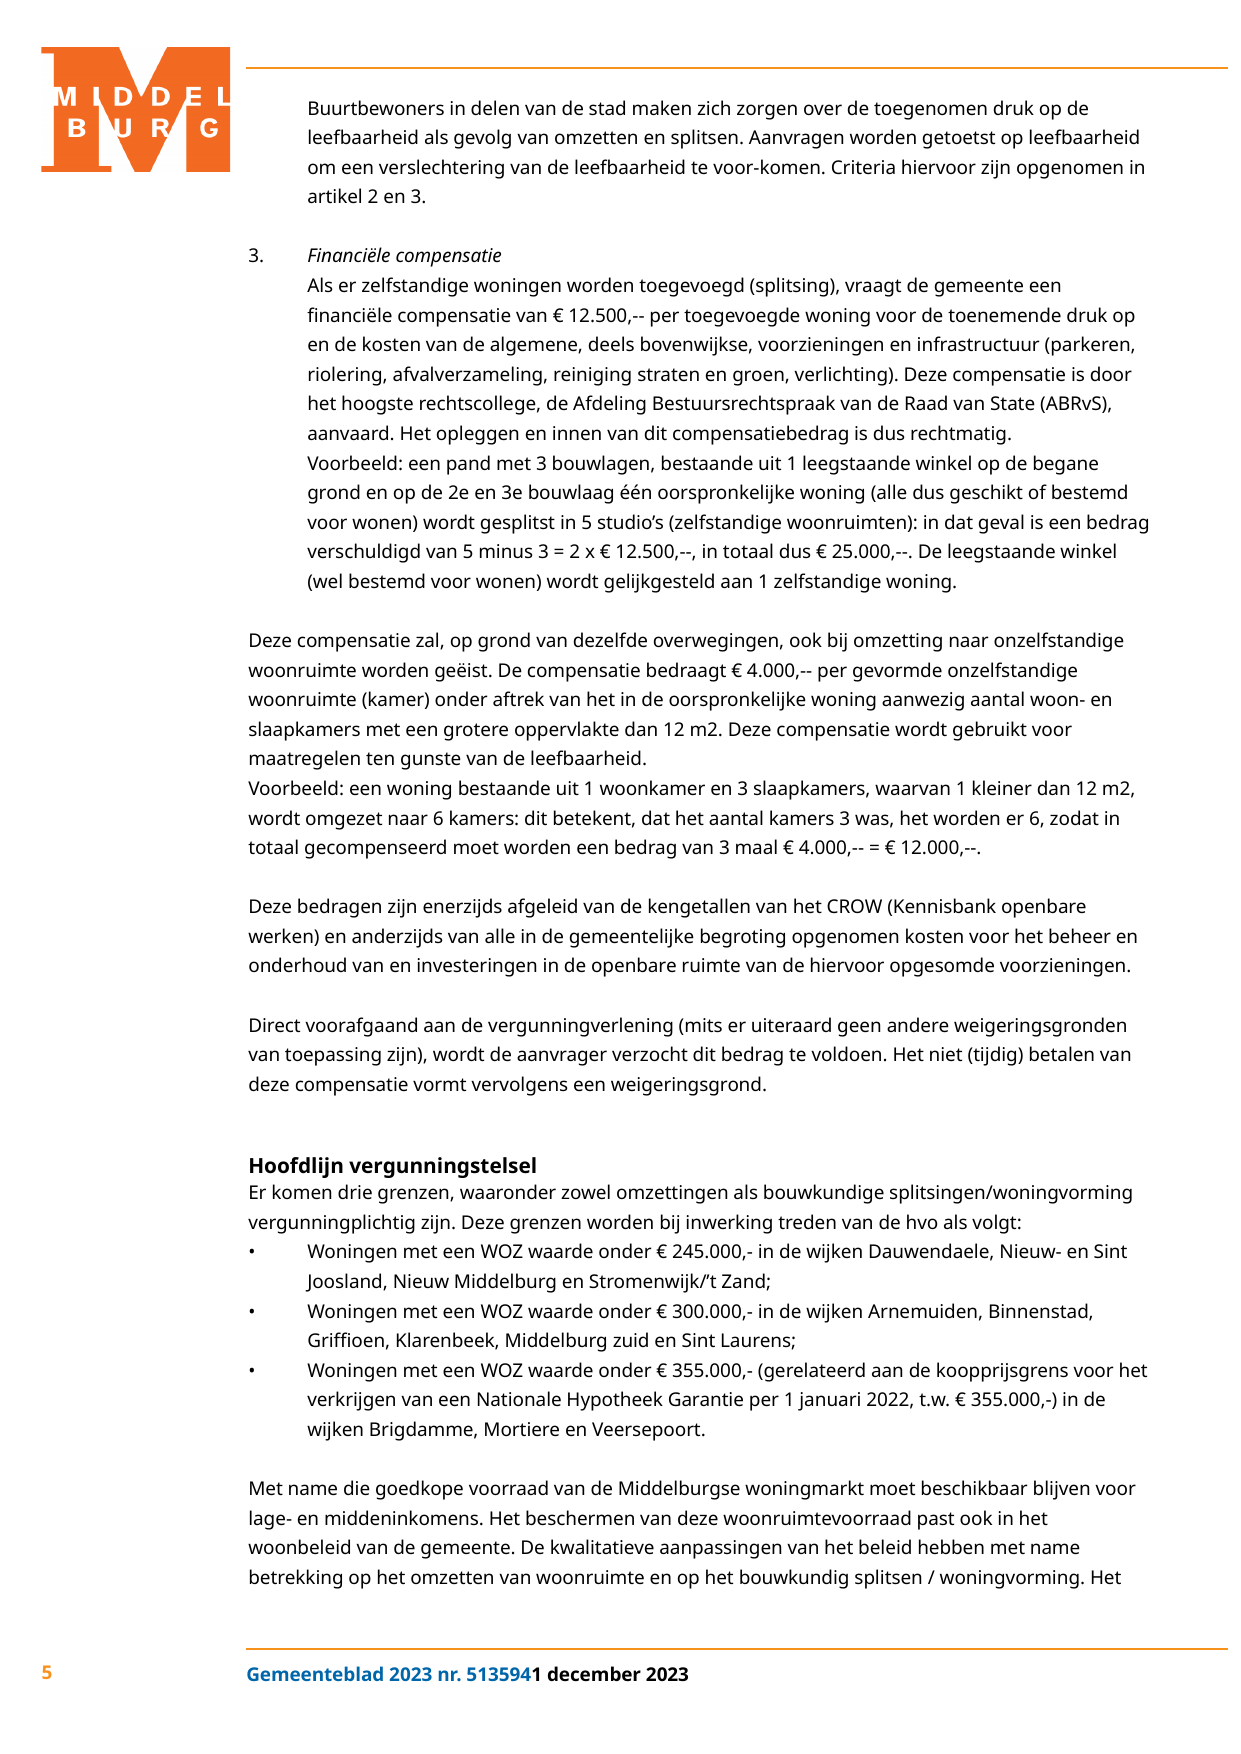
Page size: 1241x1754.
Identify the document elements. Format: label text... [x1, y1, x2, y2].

text Voorbeeld: een woning bestaande uit 1 woonkamer en 3 slaapkamers, waarvan 1 kleiner dan 12 m2, wordt omgezet naar 6 kamers: dit betekent, dat het aantal kamers 3 was, het worden er 6, zodat in totaal gecompenseerd moet worden een bedrag van 3 maal € 4.000,-- = € 12.000,--. [248, 775, 1152, 860]
text Er komen drie grenzen, waaronder zowel omzettingen als bouwkundige splitsingen/woningvorming vergunningplichtig zijn. Deze grenzen worden bij inwerking treden van de hvo als volgt: [248, 1179, 1152, 1235]
list Buurtbewoners in delen van de stad maken zich zorgen over de toegenomen druk op de leefbaarheid als gevolg van omzetten en splitsen. Aanvragen worden getoetst op leefbaarheid om een verslechtering van de leefbaarheid te voor-komen. Criteria hiervoor zijn opgenomen in artikel 2 en 3. [248, 95, 1152, 209]
list Voorbeeld: een pand met 3 bouwlagen, bestaande uit 1 leegstaande winkel op de begane grond en op de 2e en 3e bouwlaag één oorspronkelijke woning (alle dus geschikt of bestemd voor wonen) wordt gesplitst in 5 studio’s (zelfstandige woonruimten): in dat geval is een bedrag verschuldigd van 5 minus 3 = 2 x € 12.500,--, in totaal dus € 25.000,--. De leegstaande winkel (wel bestemd voor wonen) wordt gelijkgesteld aan 1 zelfstandige woning. [248, 450, 1152, 594]
list Woningen met een WOZ waarde onder € 355.000,- (gerelateerd aan de koopprijsgrens voor het verkrijgen van een Nationale Hypotheek Garantie per 1 januari 2022, t.w. € 355.000,-) in de wijken Brigdamme, Mortiere en Veersepoort. [248, 1357, 1152, 1442]
text Met name die goedkope voorraad van de Middelburgse woningmarkt moet beschikbaar blijven voor lage- en middeninkomens. Het beschermen van deze woonruimtevoorraad past ook in het woonbeleid van de gemeente. De kwalitatieve aanpassingen van het beleid hebben met name betrekking op het omzetten van woonruimte en op het bouwkundig splitsen / woningvorming. Het [248, 1475, 1152, 1590]
list Financiële compensatie [248, 243, 1152, 268]
text Direct voorafgaand aan de vergunningverlening (mits er uiteraard geen andere weigeringsgronden van toepassing zijn), wordt de aanvrager verzocht dit bedrag te voldoen. Het niet (tijdig) betalen van deze compensatie vormt vervolgens een weigeringsgrond. [248, 1012, 1152, 1097]
list Woningen met een WOZ waarde onder € 300.000,- in de wijken Arnemuiden, Binnenstad, Griffioen, Klarenbeek, Middelburg zuid en Sint Laurens; [248, 1298, 1152, 1353]
picture [41, 47, 231, 172]
list Woningen met een WOZ waarde onder € 245.000,- in de wijken Dauwendaele, Nieuw- en Sint Joosland, Nieuw Middelburg en Stromenwijk/’t Zand; [248, 1239, 1152, 1294]
text Hoofdlijn vergunningstelsel [248, 1151, 1152, 1179]
list Als er zelfstandige woningen worden toegevoegd (splitsing), vraagt de gemeente een financiële compensatie van € 12.500,-- per toegevoegde woning voor de toenemende druk op en de kosten van de algemene, deels bovenwijkse, voorzieningen en infrastructuur (parkeren, riolering, afvalverzameling, reiniging straten en groen, verlichting). Deze compensatie is door het hoogste rechtscollege, de Afdeling Bestuursrechtspraak van de Raad van State (ABRvS), aanvaard. Het opleggen en innen van dit compensatiebedrag is dus rechtmatig. [248, 272, 1152, 446]
text Deze compensatie zal, op grond van dezelfde overwegingen, ook bij omzetting naar onzelfstandige woonruimte worden geëist. De compensatie bedraagt € 4.000,-- per gevormde onzelfstandige woonruimte (kamer) onder aftrek van het in de oorspronkelijke woning aanwezig aantal woon- en slaapkamers met een grotere oppervlakte dan 12 m2. Deze compensatie wordt gebruikt voor maatregelen ten gunste van de leefbaarheid. [248, 627, 1152, 771]
text Deze bedragen zijn enerzijds afgeleid van de kengetallen van het CROW (Kennisbank openbare werken) en anderzijds van alle in de gemeentelijke begroting opgenomen kosten voor het beheer en onderhoud van en investeringen in de openbare ruimte van de hiervoor opgesomde voorzieningen. [248, 893, 1152, 978]
